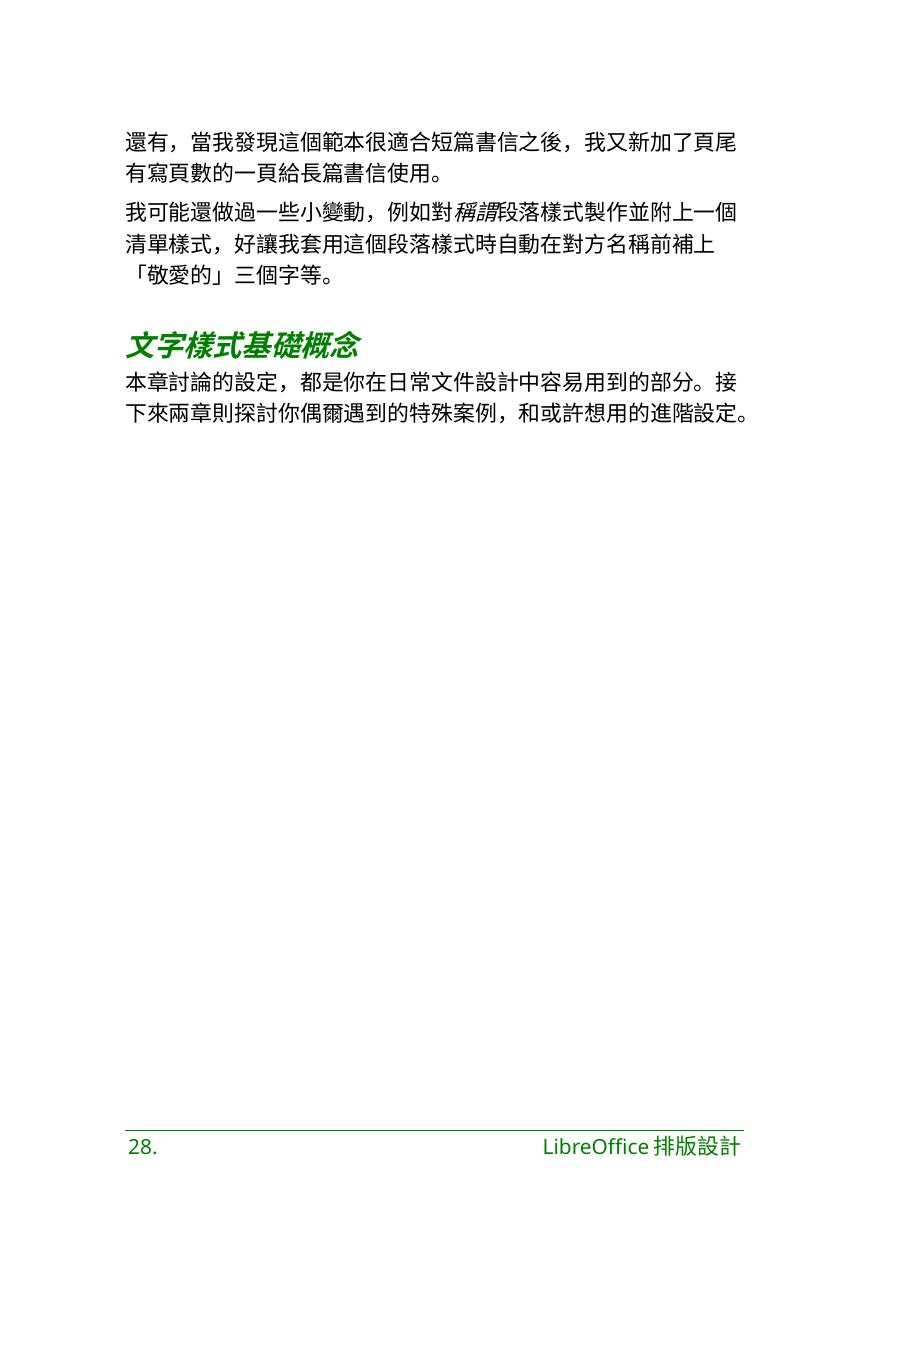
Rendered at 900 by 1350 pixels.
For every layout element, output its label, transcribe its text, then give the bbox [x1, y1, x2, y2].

text 還有，當我發現這個範本很適合短篇書信之後，我又新加了頁尾有寫頁數的一頁給長篇書信使用。 [125, 125, 744, 187]
text 本章討論的設定，都是你在日常文件設計中容易用到的部分。接下來兩章則探討你偶爾遇到的特殊案例，和或許想用的進階設定。 [125, 365, 744, 428]
text 我可能還做過一些小變動，例如對稱謂段落樣式製作並附上一個清單樣式，好讓我套用這個段落樣式時自動在對方名稱前補上「敬愛的」三個字等。 [125, 196, 744, 289]
subtitle 文字樣式基礎概念 [125, 323, 744, 365]
